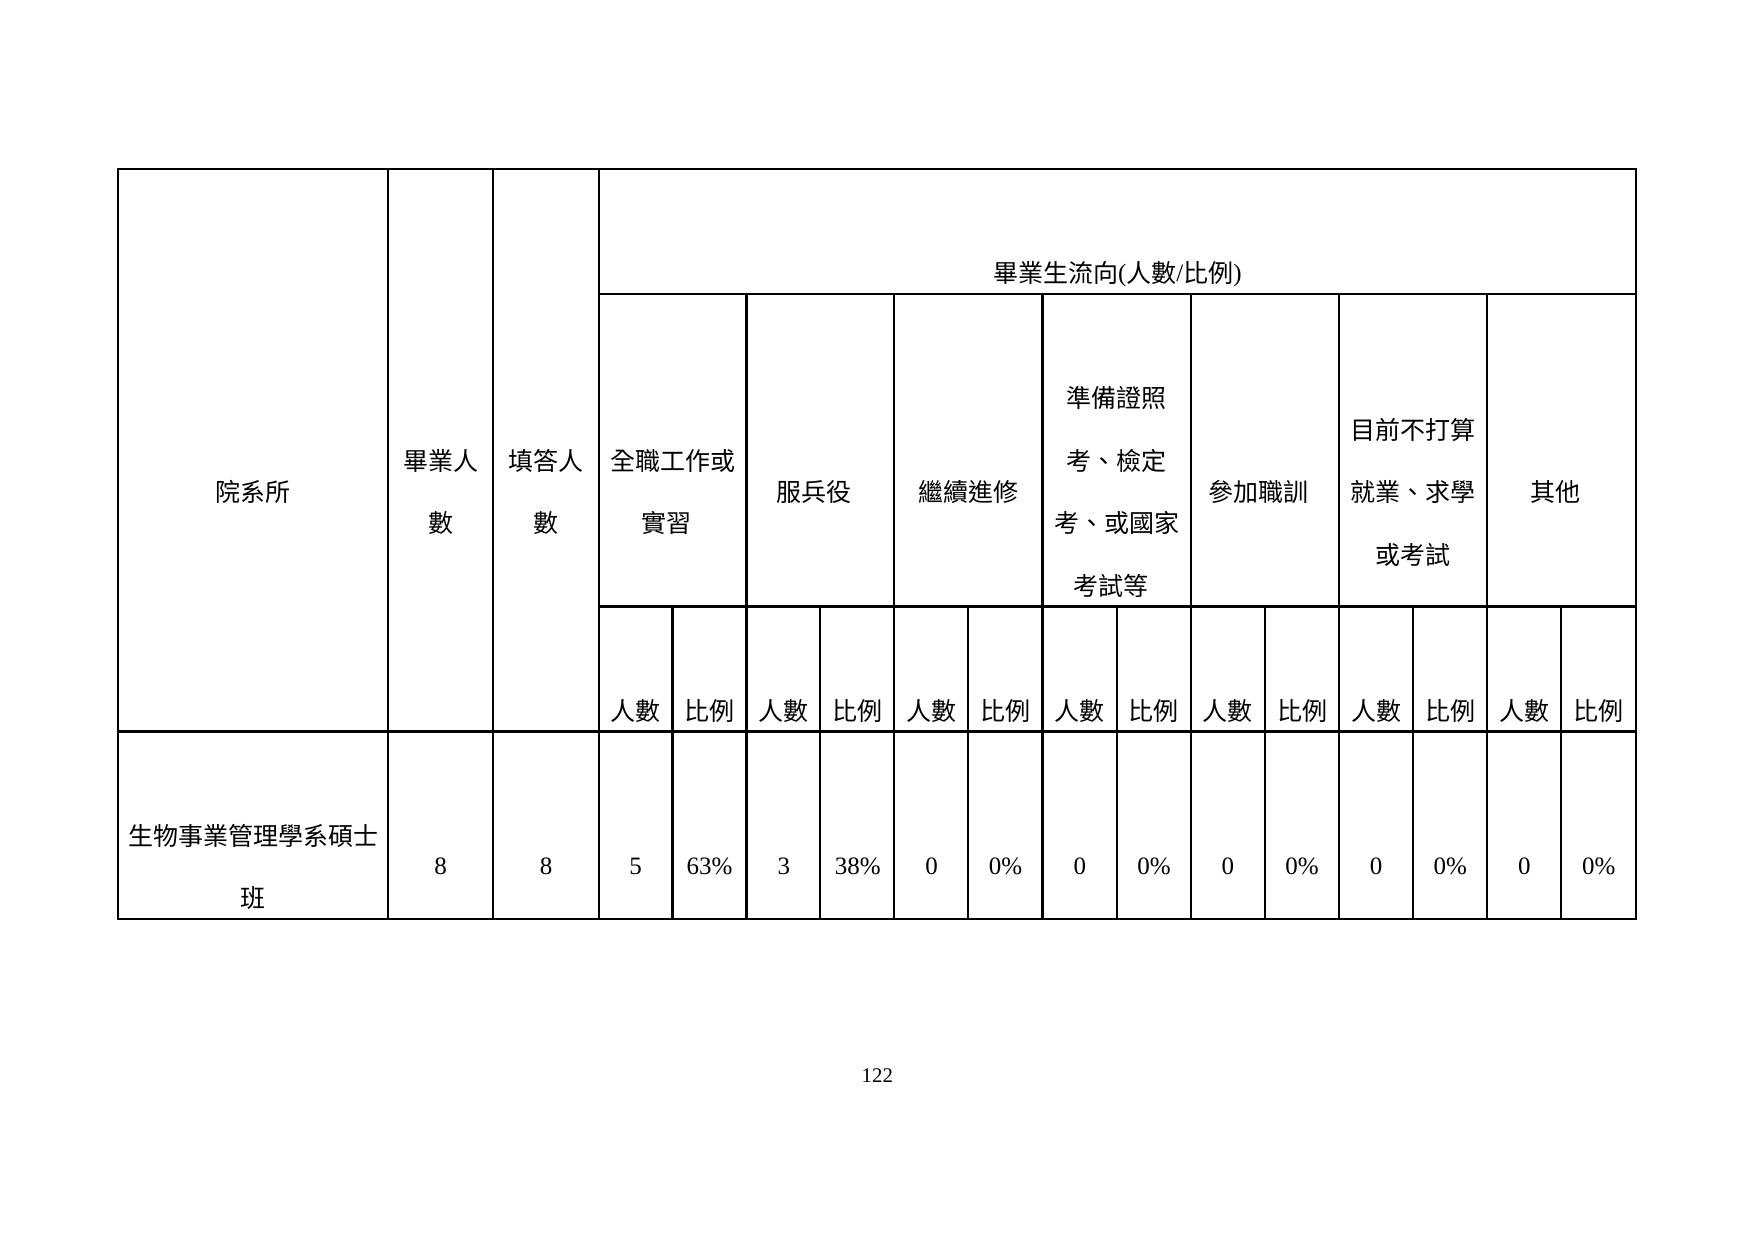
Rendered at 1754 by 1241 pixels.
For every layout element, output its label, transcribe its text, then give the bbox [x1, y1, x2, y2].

table_cell 目前不打算就業、求學或考試 [1340, 295, 1486, 605]
table_cell 比例 [1562, 608, 1635, 730]
table_cell 比例 [1266, 608, 1338, 730]
table_cell 0% [1562, 733, 1635, 918]
table_cell 比例 [821, 608, 893, 730]
table_cell 38% [821, 733, 893, 918]
table_header 院系所 [119, 170, 387, 730]
table_cell 人數 [895, 608, 967, 730]
table_cell 人數 [748, 608, 819, 730]
table_cell 0 [895, 733, 967, 918]
table_header 填答人數 [494, 170, 598, 730]
table_cell 人數 [1192, 608, 1264, 730]
table_cell 人數 [1044, 608, 1116, 730]
table_cell 0% [1266, 733, 1338, 918]
table_cell 0 [1488, 733, 1560, 918]
table_cell 繼續進修 [895, 295, 1041, 605]
table_cell 0 [1340, 733, 1412, 918]
table_cell 8 [389, 733, 492, 918]
table_cell 63% [674, 733, 745, 918]
table_cell 人數 [1340, 608, 1412, 730]
table_cell 服兵役 [748, 295, 893, 605]
table_cell 0 [1044, 733, 1116, 918]
table_cell 參加職訓 [1192, 295, 1338, 605]
table_cell 生物事業管理學系碩士班 [119, 733, 387, 918]
table_cell 5 [600, 733, 671, 918]
table_cell 8 [494, 733, 598, 918]
table_cell 0% [1414, 733, 1486, 918]
table_cell 比例 [1414, 608, 1486, 730]
table_cell 人數 [600, 608, 671, 730]
table_cell 0% [969, 733, 1041, 918]
table_cell 比例 [1118, 608, 1190, 730]
table_cell 比例 [674, 608, 745, 730]
table_cell 比例 [969, 608, 1041, 730]
table_cell 0 [1192, 733, 1264, 918]
table_header 畢業生流向(人數/比例) [600, 170, 1635, 293]
table_cell 0% [1118, 733, 1190, 918]
table_header 畢業人數 [389, 170, 492, 730]
table_cell 人數 [1488, 608, 1560, 730]
table_cell 全職工作或實習 [600, 295, 745, 605]
table_cell 準備證照考、檢定考、或國家考試等 [1044, 295, 1190, 605]
table_cell 其他 [1488, 295, 1635, 605]
table_cell 3 [748, 733, 819, 918]
